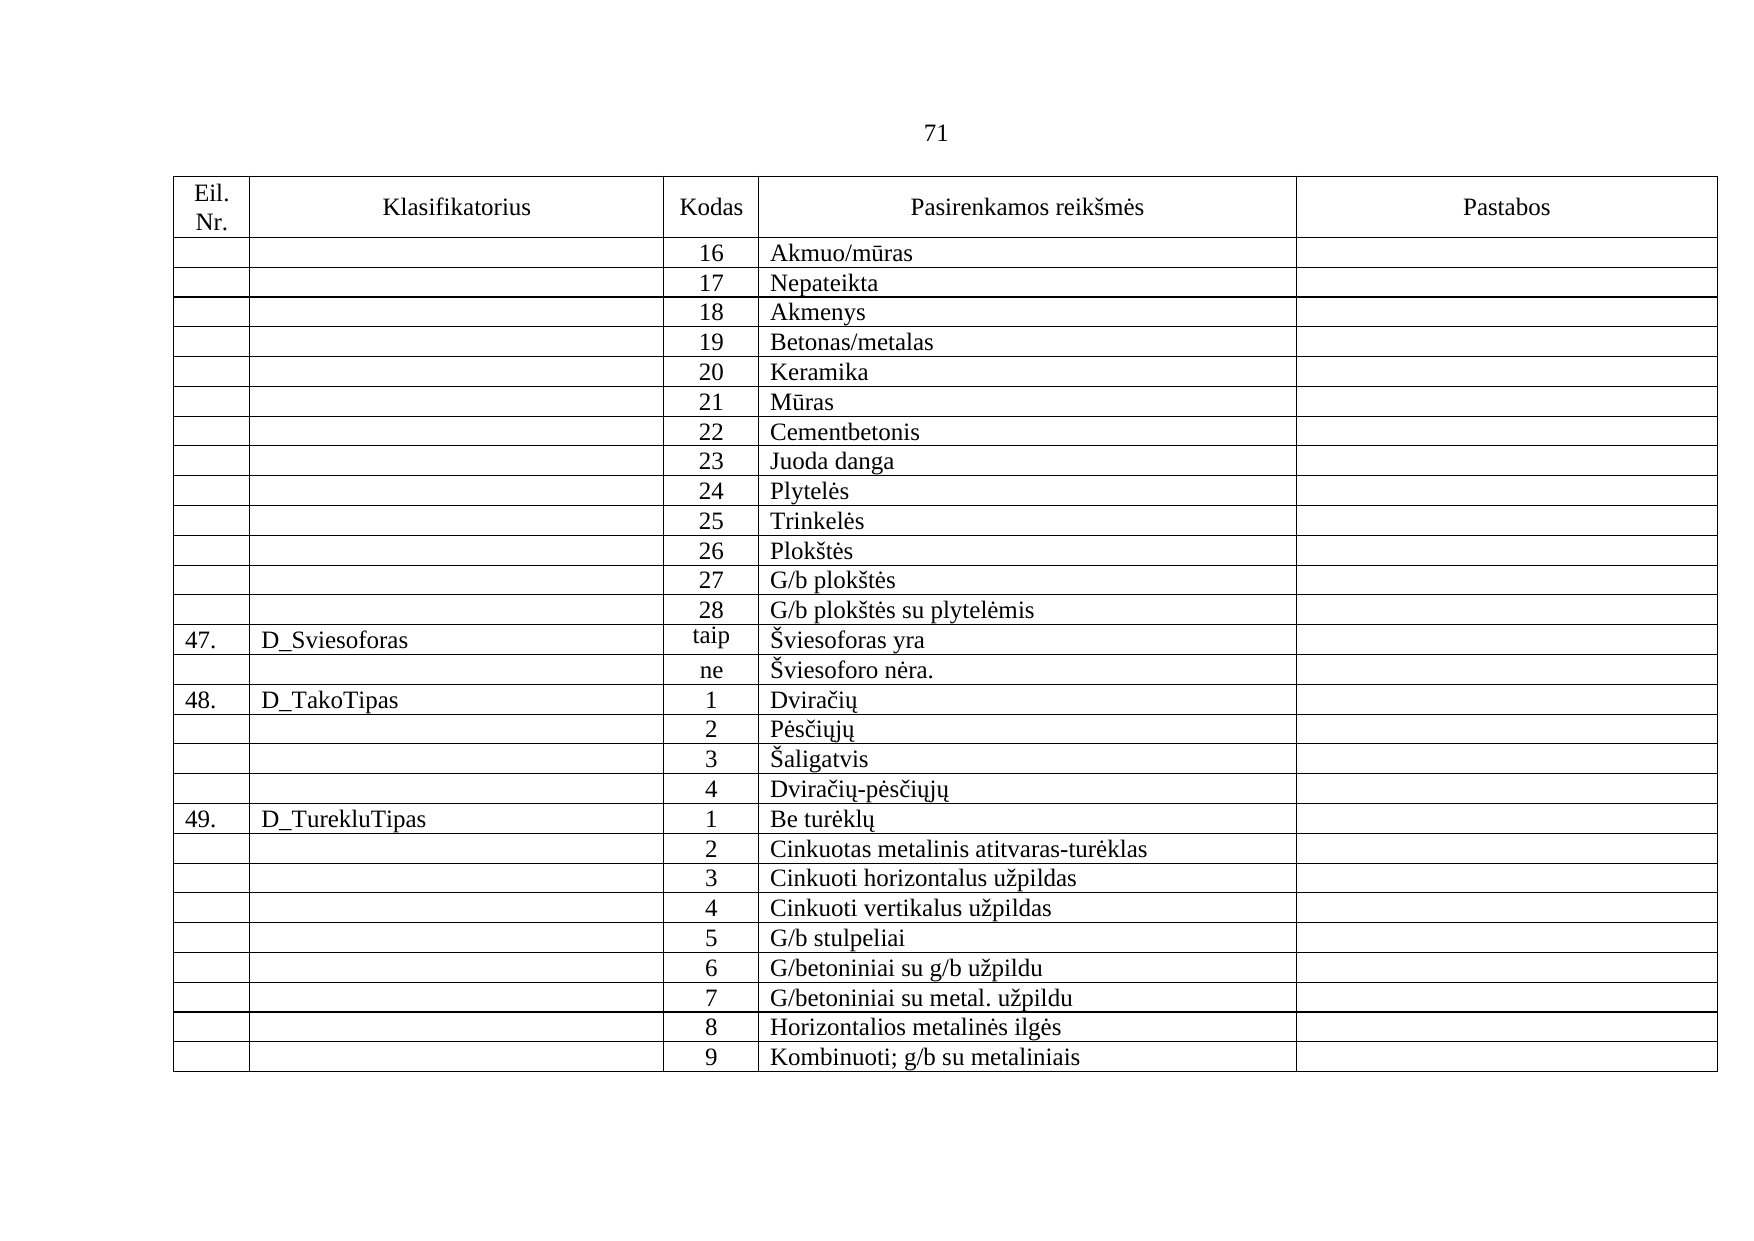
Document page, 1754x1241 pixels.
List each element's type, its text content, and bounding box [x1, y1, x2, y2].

table_cell 19 [664, 327, 758, 356]
table_cell 8 [664, 1013, 758, 1041]
table_cell Pėsčiųjų [759, 715, 1296, 743]
table_cell [1297, 864, 1717, 892]
table_cell [174, 1042, 249, 1071]
table_cell Cinkuoti horizontalus užpildas [759, 864, 1296, 892]
table_cell [1297, 327, 1717, 356]
table_cell [174, 298, 249, 326]
table_cell 47. [174, 625, 249, 654]
table_cell [250, 357, 663, 386]
table_cell [250, 268, 663, 296]
table_cell D_TakoTipas [250, 685, 663, 713]
table_cell Šaligatvis [759, 744, 1296, 773]
table_cell [250, 417, 663, 445]
table_cell [250, 566, 663, 594]
table_cell [250, 1013, 663, 1041]
table_cell Akmuo/mūras [759, 238, 1296, 267]
table_cell 4 [664, 893, 758, 922]
table_cell D_Sviesoforas [250, 625, 663, 654]
table_cell [250, 983, 663, 1011]
table_cell 24 [664, 476, 758, 505]
table_cell [1297, 744, 1717, 773]
table_cell [250, 923, 663, 952]
table_cell Cinkuotas metalinis atitvaras-turėklas [759, 834, 1296, 862]
table_cell [174, 506, 249, 535]
table_cell 9 [664, 1042, 758, 1071]
table_cell G/betoniniai su metal. užpildu [759, 983, 1296, 1011]
table_cell Be turėklų [759, 804, 1296, 833]
table_cell [174, 387, 249, 416]
table_cell 3 [664, 744, 758, 773]
table_cell Šviesoforo nėra. [759, 655, 1296, 684]
table_cell 4 [664, 774, 758, 803]
table_cell [1297, 417, 1717, 445]
table_cell [1297, 655, 1717, 684]
table_cell Akmenys [759, 298, 1296, 326]
table_cell 3 [664, 864, 758, 892]
table_header Pasirenkamos reikšmės [759, 177, 1296, 237]
table_cell 26 [664, 536, 758, 564]
table_cell [174, 327, 249, 356]
table_cell D_TurekluTipas [250, 804, 663, 833]
table_cell [250, 327, 663, 356]
table_cell Cementbetonis [759, 417, 1296, 445]
table_cell [174, 446, 249, 475]
table_cell [174, 715, 249, 743]
table_cell Dviračių-pėsčiųjų [759, 774, 1296, 803]
table_cell [1297, 387, 1717, 416]
table_cell [174, 268, 249, 296]
table_cell 21 [664, 387, 758, 416]
table_cell [1297, 834, 1717, 862]
table_cell [174, 417, 249, 445]
table_cell [174, 476, 249, 505]
table_cell [250, 953, 663, 982]
table_cell G/b stulpeliai [759, 923, 1296, 952]
table_cell [1297, 566, 1717, 594]
table_cell Juoda danga [759, 446, 1296, 475]
table_cell [250, 446, 663, 475]
table_cell [250, 238, 663, 267]
table_cell [1297, 923, 1717, 952]
table_cell [174, 923, 249, 952]
table_cell 1 [664, 685, 758, 713]
table_cell [1297, 625, 1717, 654]
table_cell 28 [664, 595, 758, 624]
table_cell [1297, 595, 1717, 624]
table_cell Šviesoforas yra [759, 625, 1296, 654]
table_cell [1297, 268, 1717, 296]
table_cell [1297, 1042, 1717, 1071]
table_cell [1297, 238, 1717, 267]
table_cell G/b plokštės [759, 566, 1296, 594]
table_cell [1297, 715, 1717, 743]
table_cell [1297, 357, 1717, 386]
table_cell [174, 357, 249, 386]
table_cell [174, 238, 249, 267]
table_cell [250, 387, 663, 416]
table_cell G/b plokštės su plytelėmis [759, 595, 1296, 624]
table_cell [1297, 536, 1717, 564]
table_cell 25 [664, 506, 758, 535]
table_cell Keramika [759, 357, 1296, 386]
table_cell [1297, 298, 1717, 326]
table_cell 6 [664, 953, 758, 982]
table_cell [250, 864, 663, 892]
table_cell Betonas/metalas [759, 327, 1296, 356]
table_cell 18 [664, 298, 758, 326]
table_cell 17 [664, 268, 758, 296]
table_cell [1297, 774, 1717, 803]
table_cell [250, 774, 663, 803]
table_cell [250, 893, 663, 922]
table_cell [250, 744, 663, 773]
table_cell [250, 715, 663, 743]
table_header Kodas [664, 177, 758, 237]
table_cell [1297, 476, 1717, 505]
table_cell [174, 595, 249, 624]
table_cell Trinkelės [759, 506, 1296, 535]
table_cell [1297, 953, 1717, 982]
table_cell [174, 744, 249, 773]
table_cell [1297, 983, 1717, 1011]
table_cell [174, 983, 249, 1011]
table_cell [1297, 804, 1717, 833]
table_cell [250, 834, 663, 862]
table_cell 27 [664, 566, 758, 594]
table_cell [250, 1042, 663, 1071]
table_cell 49. [174, 804, 249, 833]
table_cell [174, 655, 249, 684]
table_cell [1297, 893, 1717, 922]
table_header Pastabos [1297, 177, 1717, 237]
table_cell Plytelės [759, 476, 1296, 505]
table_cell Dviračių [759, 685, 1296, 713]
table_cell Nepateikta [759, 268, 1296, 296]
table_cell 22 [664, 417, 758, 445]
table_header Klasifikatorius [250, 177, 663, 237]
table_cell Cinkuoti vertikalus užpildas [759, 893, 1296, 922]
table_cell [250, 536, 663, 564]
table_cell [250, 595, 663, 624]
table_cell taip [664, 625, 758, 654]
table_cell [174, 536, 249, 564]
table_cell [250, 476, 663, 505]
table_cell [250, 298, 663, 326]
table_cell 2 [664, 834, 758, 862]
table_cell Horizontalios metalinės ilgės [759, 1013, 1296, 1041]
table_cell ne [664, 655, 758, 684]
table_cell 48. [174, 685, 249, 713]
table_cell 5 [664, 923, 758, 952]
table_cell [174, 566, 249, 594]
table_cell Mūras [759, 387, 1296, 416]
table_cell 16 [664, 238, 758, 267]
table_cell [1297, 685, 1717, 713]
table_cell [174, 774, 249, 803]
table_cell [174, 893, 249, 922]
table_cell Plokštės [759, 536, 1296, 564]
table_cell Kombinuoti; g/b su metaliniais [759, 1042, 1296, 1071]
table_cell [174, 834, 249, 862]
table_cell G/betoniniai su g/b užpildu [759, 953, 1296, 982]
table_cell [1297, 1013, 1717, 1041]
table_cell [250, 506, 663, 535]
table_cell 7 [664, 983, 758, 1011]
table_cell 1 [664, 804, 758, 833]
table_cell [174, 1013, 249, 1041]
table_cell 23 [664, 446, 758, 475]
table_cell [174, 864, 249, 892]
table_cell [1297, 446, 1717, 475]
table_cell [174, 953, 249, 982]
table_cell [250, 655, 663, 684]
table_cell 20 [664, 357, 758, 386]
table_cell 2 [664, 715, 758, 743]
table_header Eil. Nr. [174, 177, 249, 237]
table_cell [1297, 506, 1717, 535]
